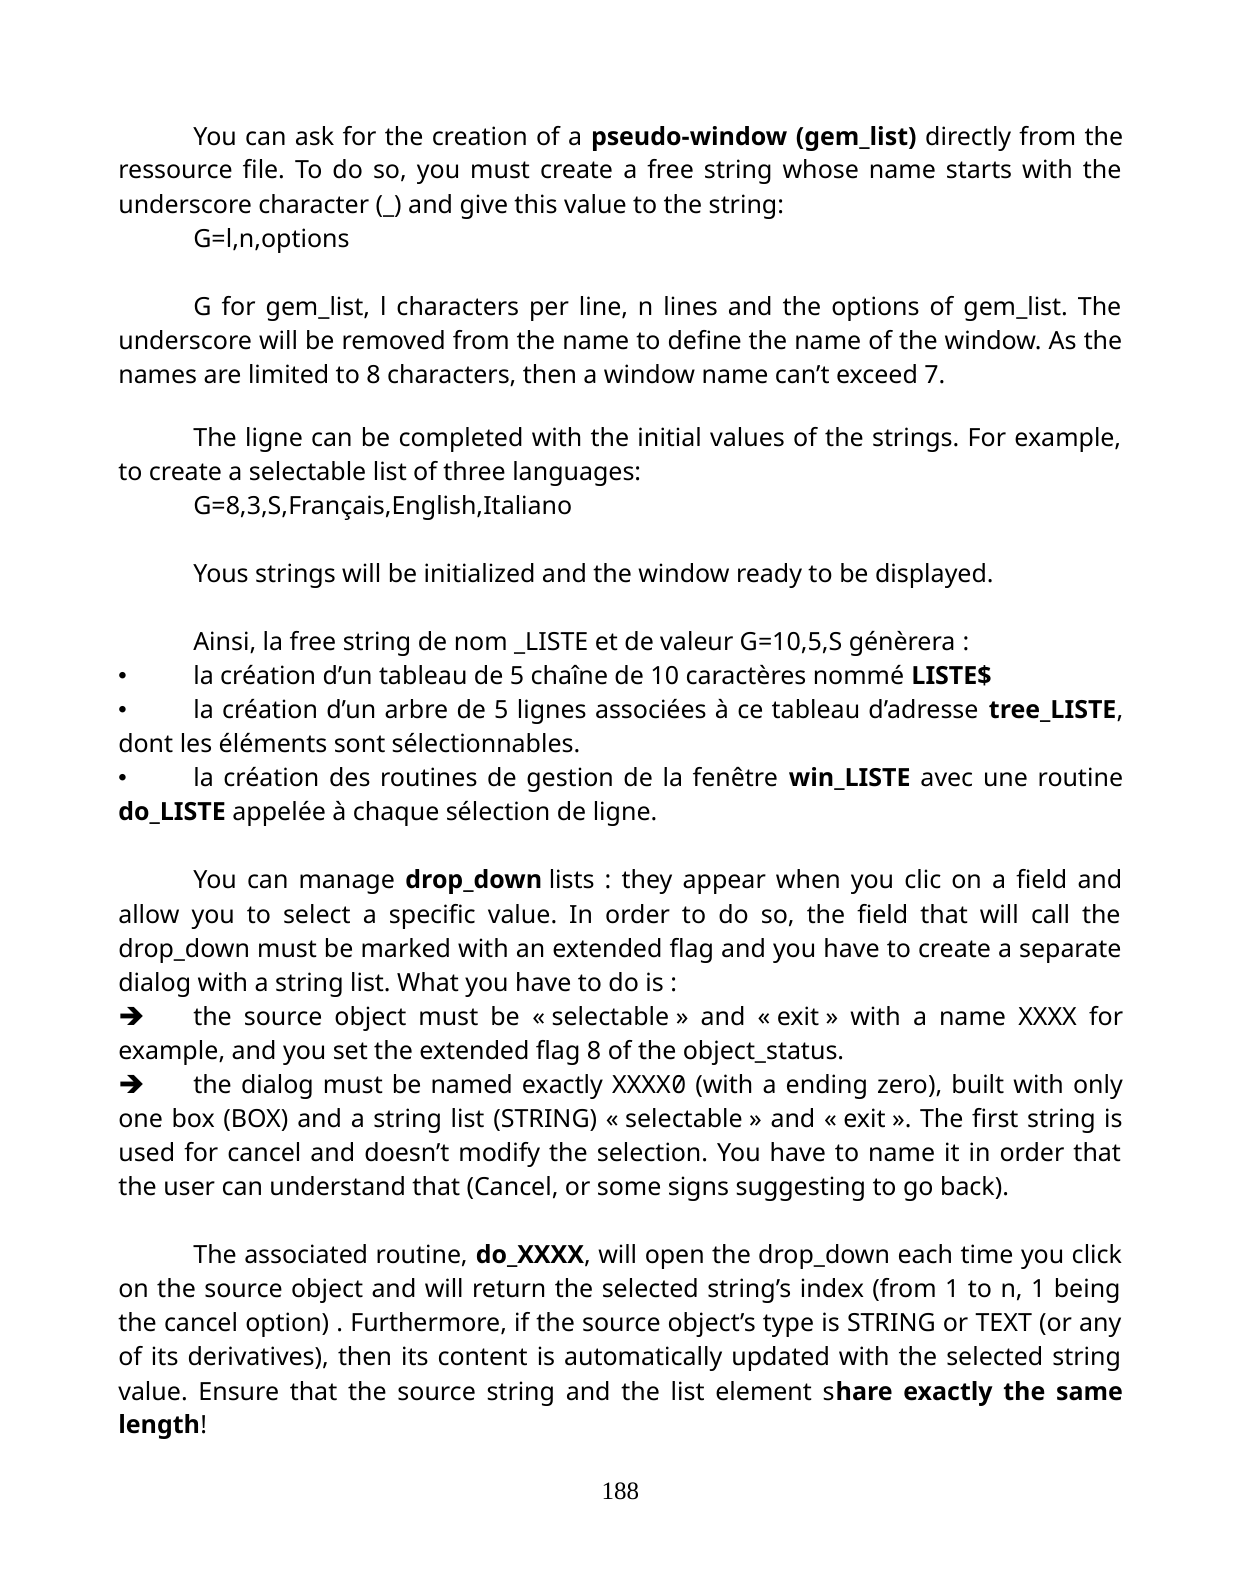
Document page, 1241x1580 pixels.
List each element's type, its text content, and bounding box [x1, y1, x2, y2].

list the source object must be « selectable » and « exit » with a name XXXX for example, and you set the extended flag 8 of the object_status. [118, 998, 1123, 1067]
list la création d’un arbre de 5 lignes associées à ce tableau d’adresse tree_LISTE, dont les éléments sont sélectionnables. [118, 692, 1123, 760]
text G=l,n,options [118, 220, 1123, 254]
list la création des routines de gestion de la fenêtre win_LISTE avec une routine do_LISTE appelée à chaque sélection de ligne. [118, 760, 1123, 828]
text Ainsi, la free string de nom _LISTE et de valeur G=10,5,S génèrera : [118, 624, 1123, 658]
text Yous strings will be initialized and the window ready to be displayed. [118, 556, 1123, 590]
list the dialog must be named exactly XXXX0 (with a ending zero), built with only one box (BOX) and a string list (STRING) « selectable » and « exit ». The first string is used for cancel and doesn’t modify the selection. You have to name it in order that the user can understand that (Cancel, or some signs suggesting to go back). [118, 1067, 1123, 1203]
text The ligne can be completed with the initial values of the strings. For example, to create a selectable list of three languages: [118, 419, 1123, 487]
text You can ask for the creation of a pseudo-window (gem_list) directly from the ressource file. To do so, you must create a free string whose name starts with the underscore character (_) and give this value to the string: [118, 118, 1123, 220]
text G=8,3,S,Français,English,Italiano [118, 487, 1123, 522]
text You can manage drop_down lists : they appear when you clic on a field and allow you to select a specific value. In order to do so, the field that will call the drop_down must be marked with an extended flag and you have to create a separate dialog with a string list. What you have to do is : [118, 862, 1123, 998]
text G for gem_list, l characters per line, n lines and the options of gem_list. The underscore will be removed from the name to define the name of the window. As the names are limited to 8 characters, then a window name can’t exceed 7. [118, 288, 1123, 391]
text The associated routine, do_XXXX, will open the drop_down each time you click on the source object and will return the selected string’s index (from 1 to n, 1 being the cancel option) . Furthermore, if the source object’s type is STRING or TEXT (or any of its derivatives), then its content is automatically updated with the selected string value. Ensure that the source string and the list element share exactly the same length! [118, 1237, 1123, 1441]
list la création d’un tableau de 5 chaîne de 10 caractères nommé LISTE$ [118, 658, 1123, 692]
